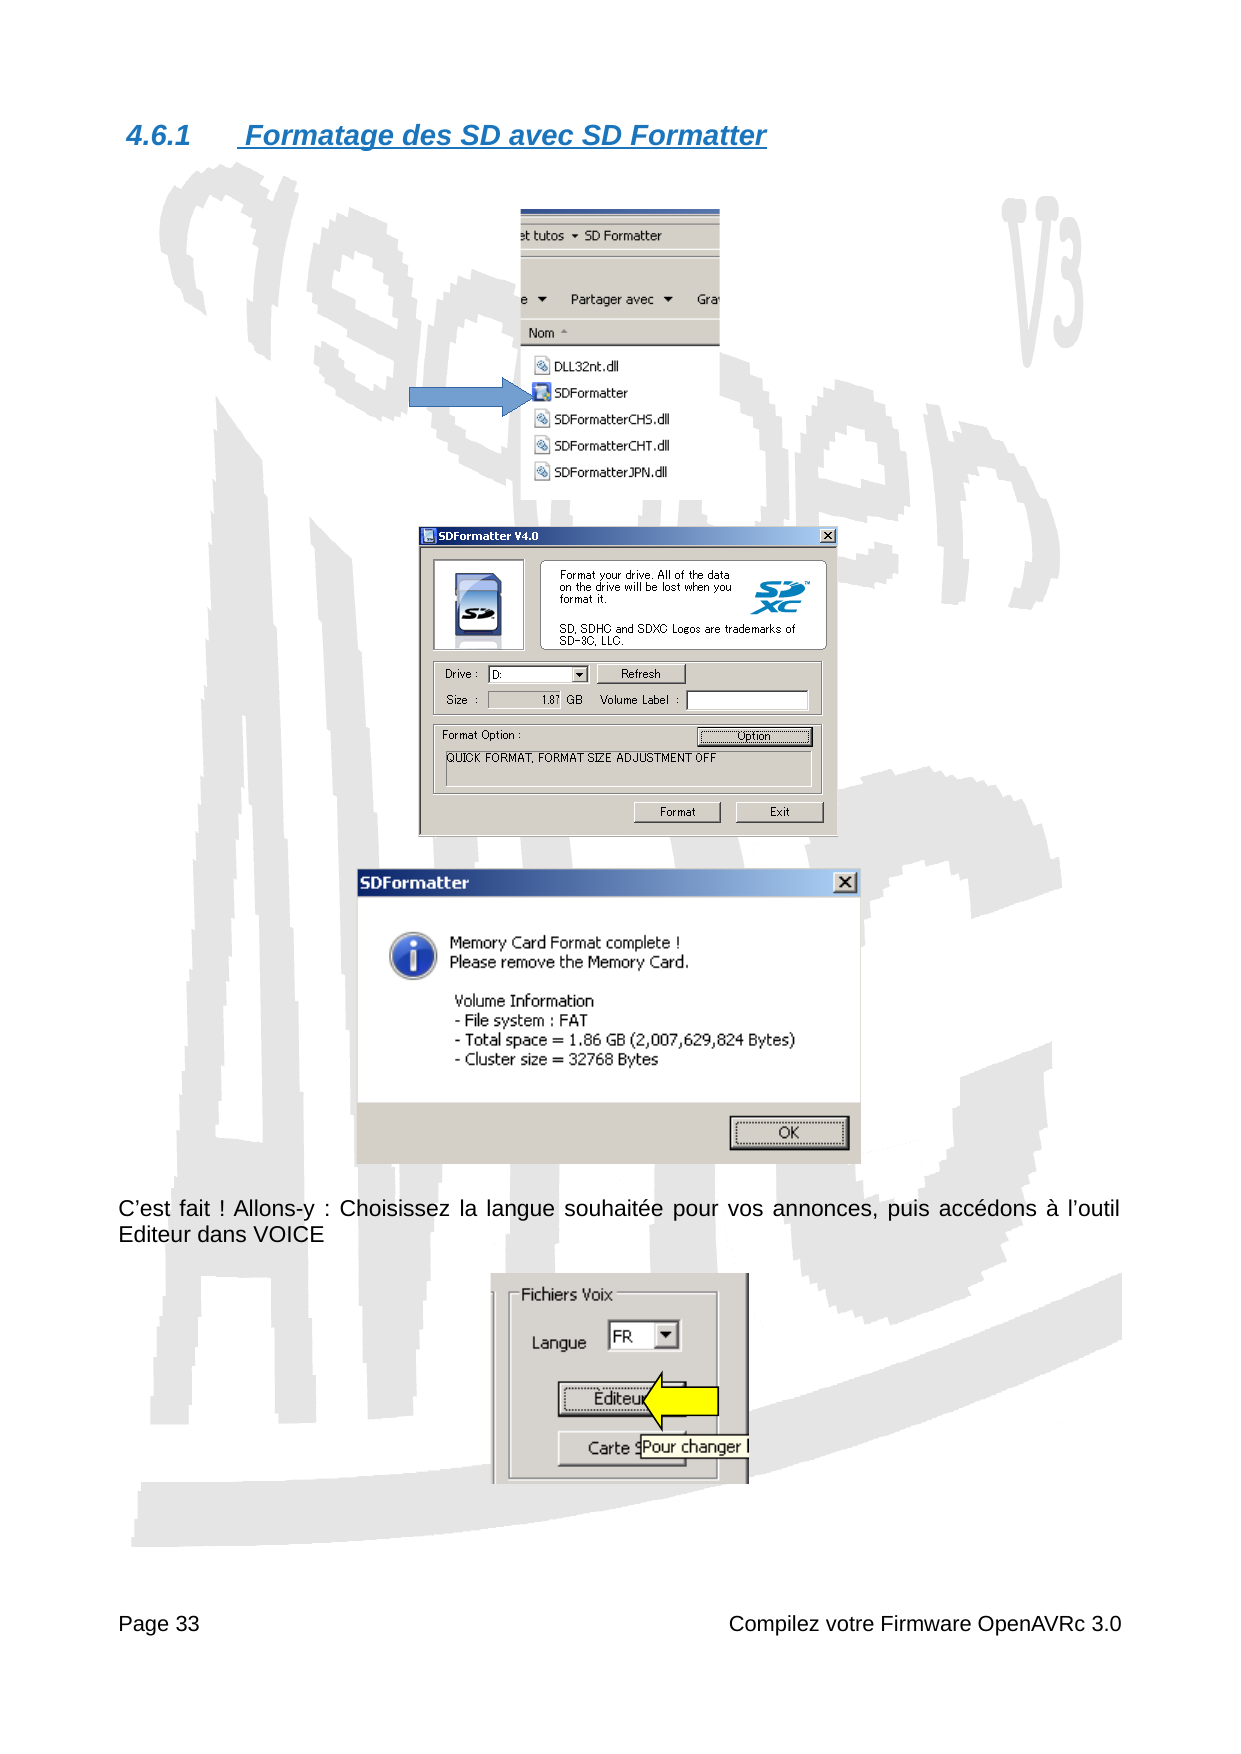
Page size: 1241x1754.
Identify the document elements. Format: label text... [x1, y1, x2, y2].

text C’est fait ! Allons-y : Choisissez la langue souhaitée pour vos annonces, puis accédons à l’outil Editeur dans VOICE [118, 1195, 1122, 1247]
subtitle Formatage des SD avec SD Formatter [118, 118, 1122, 152]
